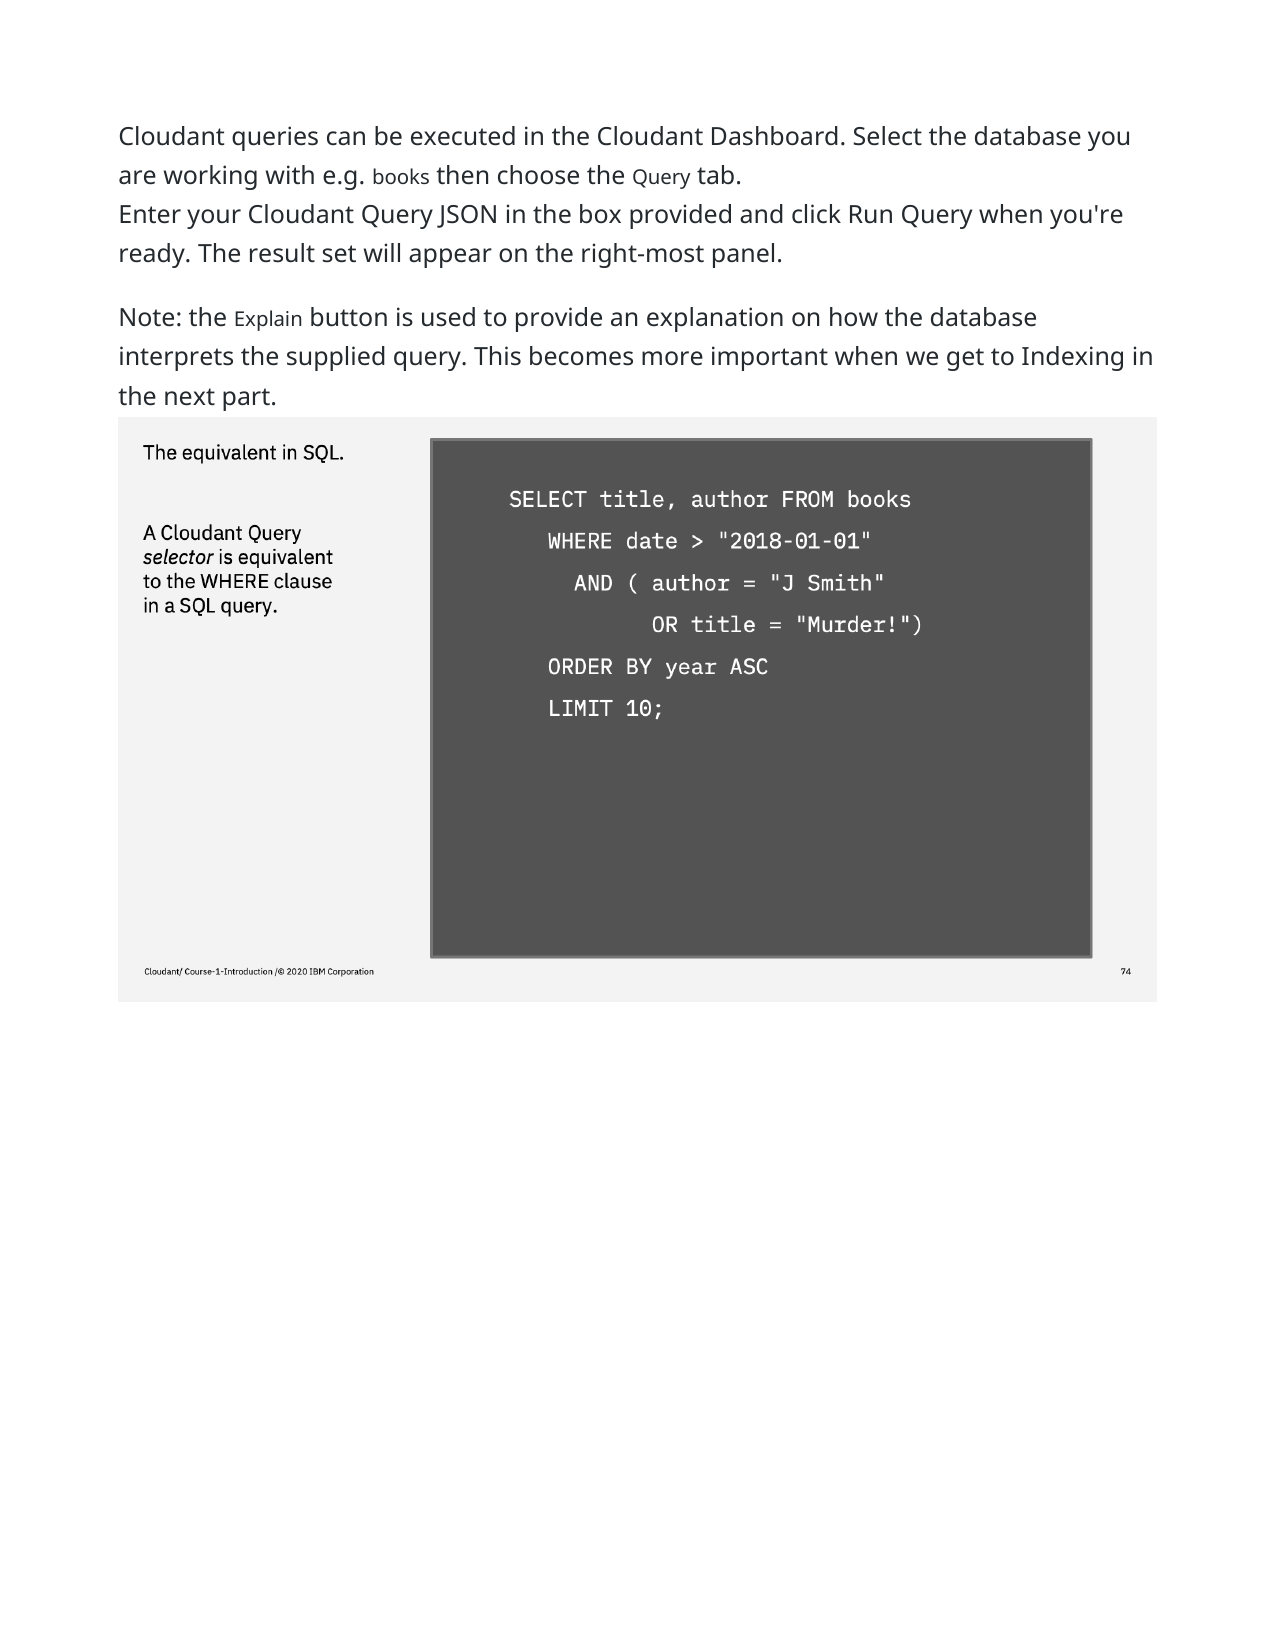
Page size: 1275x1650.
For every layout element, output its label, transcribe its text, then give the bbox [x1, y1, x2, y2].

picture [118, 417, 1157, 1002]
text Enter your Cloudant Query JSON in the box provided and click Run Query when you're ready. The result set will appear on the right-most panel. [118, 196, 1157, 270]
text Cloudant queries can be executed in the Cloudant Dashboard. Select the database you are working with e.g. books then choose the Query tab. [118, 118, 1157, 191]
text Note: the Explain button is used to provide an explanation on how the database interprets the supplied query. This becomes more important when we get to Indexing in the next part. [118, 300, 1157, 412]
